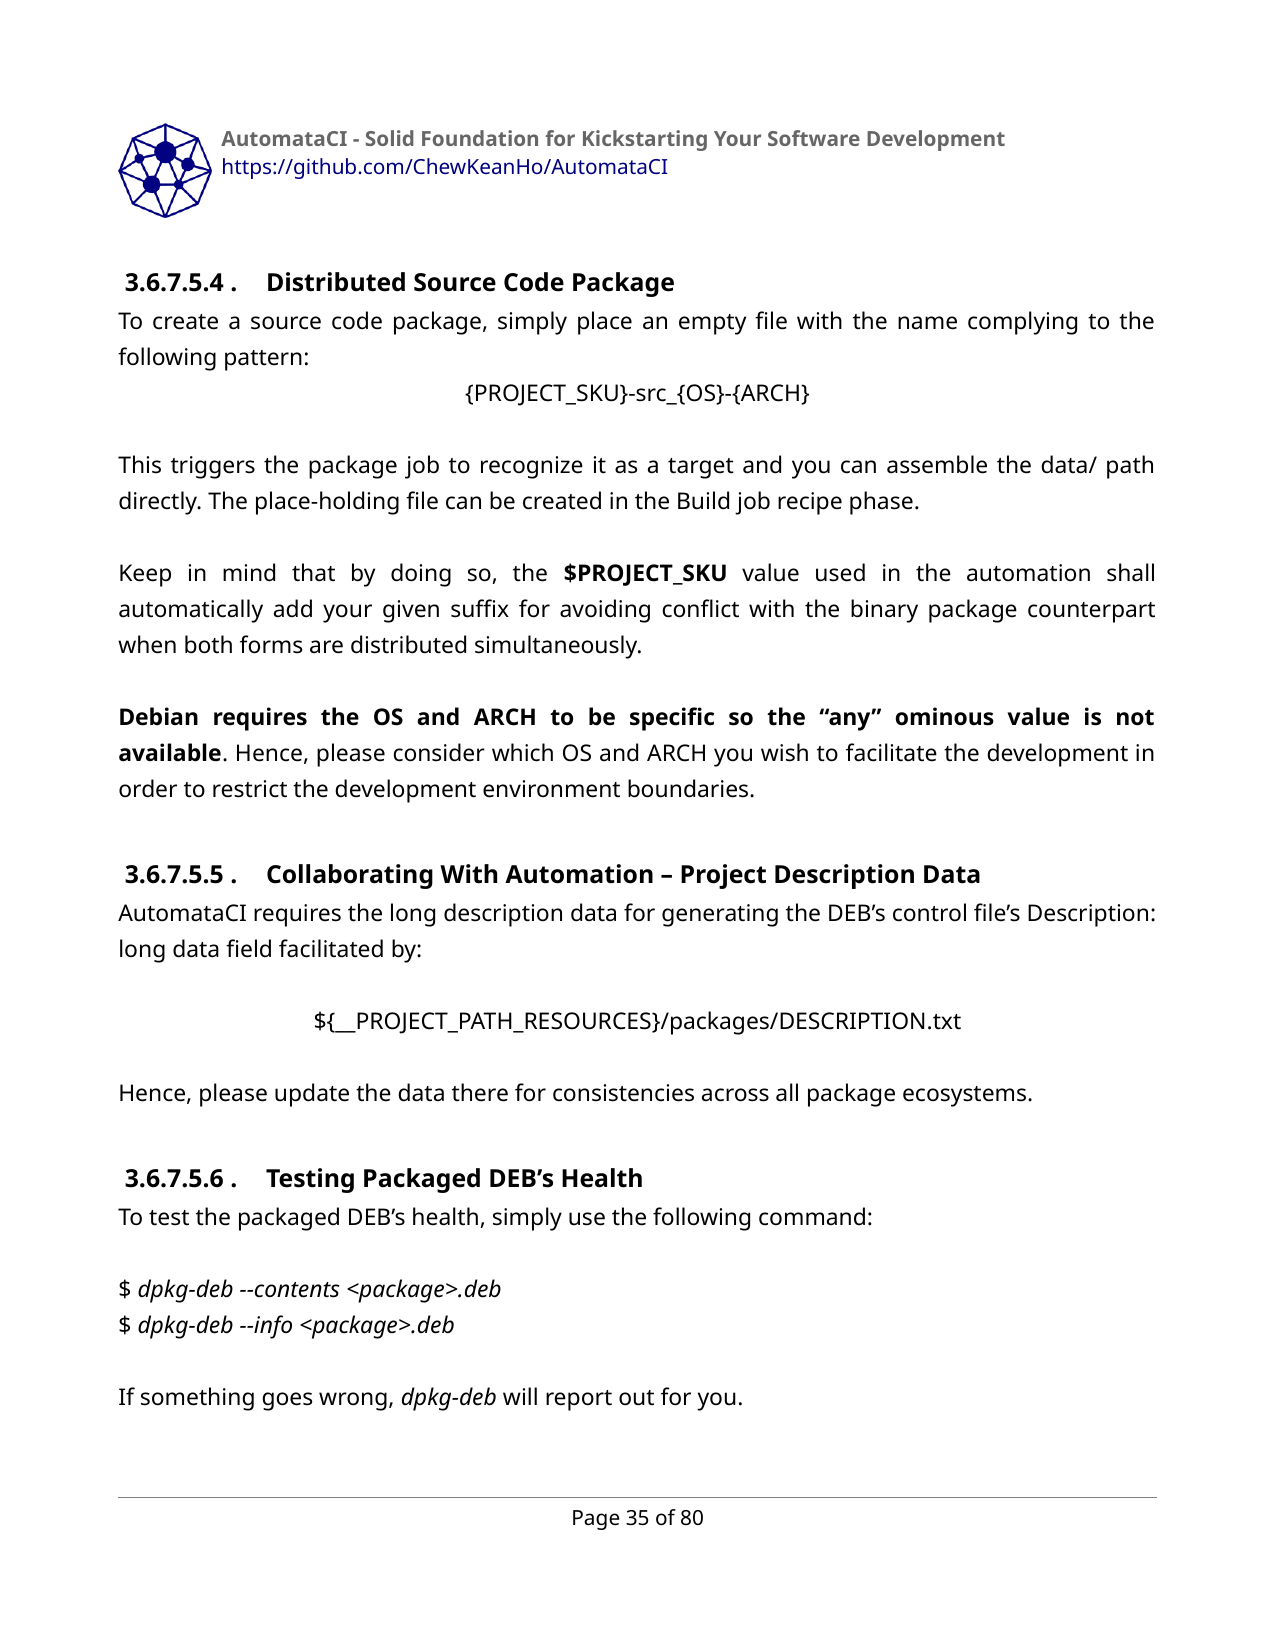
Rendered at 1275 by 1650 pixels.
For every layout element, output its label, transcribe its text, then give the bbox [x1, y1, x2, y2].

text {PROJECT_SKU}-src_{OS}-{ARCH} [118, 377, 1157, 408]
text Debian requires the OS and ARCH to be specific so the “any” ominous value is not available. Hence, please consider which OS and ARCH you wish to facilitate the development in order to restrict the development environment boundaries. [118, 701, 1157, 804]
text Hence, please update the data there for consistencies across all package ecosystems. [118, 1077, 1157, 1108]
text AutomataCI requires the long description data for generating the DEB’s control file’s Description: long data field facilitated by: [118, 897, 1157, 964]
subtitle Collaborating With Automation – Project Description Data [118, 857, 1157, 891]
text Keep in mind that by doing so, the $PROJECT_SKU value used in the automation shall automatically add your given suffix for avoiding conflict with the binary package counterpart when both forms are distributed simultaneously. [118, 557, 1157, 660]
text If something goes wrong, dpkg-deb will report out for you. [118, 1381, 1157, 1412]
picture [118, 123, 212, 218]
text $ dpkg-deb --info <package>.deb [118, 1309, 1157, 1340]
subtitle Distributed Source Code Package [118, 265, 1157, 299]
text This triggers the package job to recognize it as a target and you can assemble the data/ path directly. The place-holding file can be created in the Build job recipe phase. [118, 449, 1157, 516]
text $ dpkg-deb --contents <package>.deb [118, 1273, 1157, 1304]
subtitle Testing Packaged DEB’s Health [118, 1161, 1157, 1195]
text To create a source code package, simply place an empty file with the name complying to the following pattern: [118, 305, 1157, 372]
text To test the packaged DEB’s health, simply use the following command: [118, 1201, 1157, 1232]
text ${__PROJECT_PATH_RESOURCES}/packages/DESCRIPTION.txt [118, 1005, 1157, 1036]
